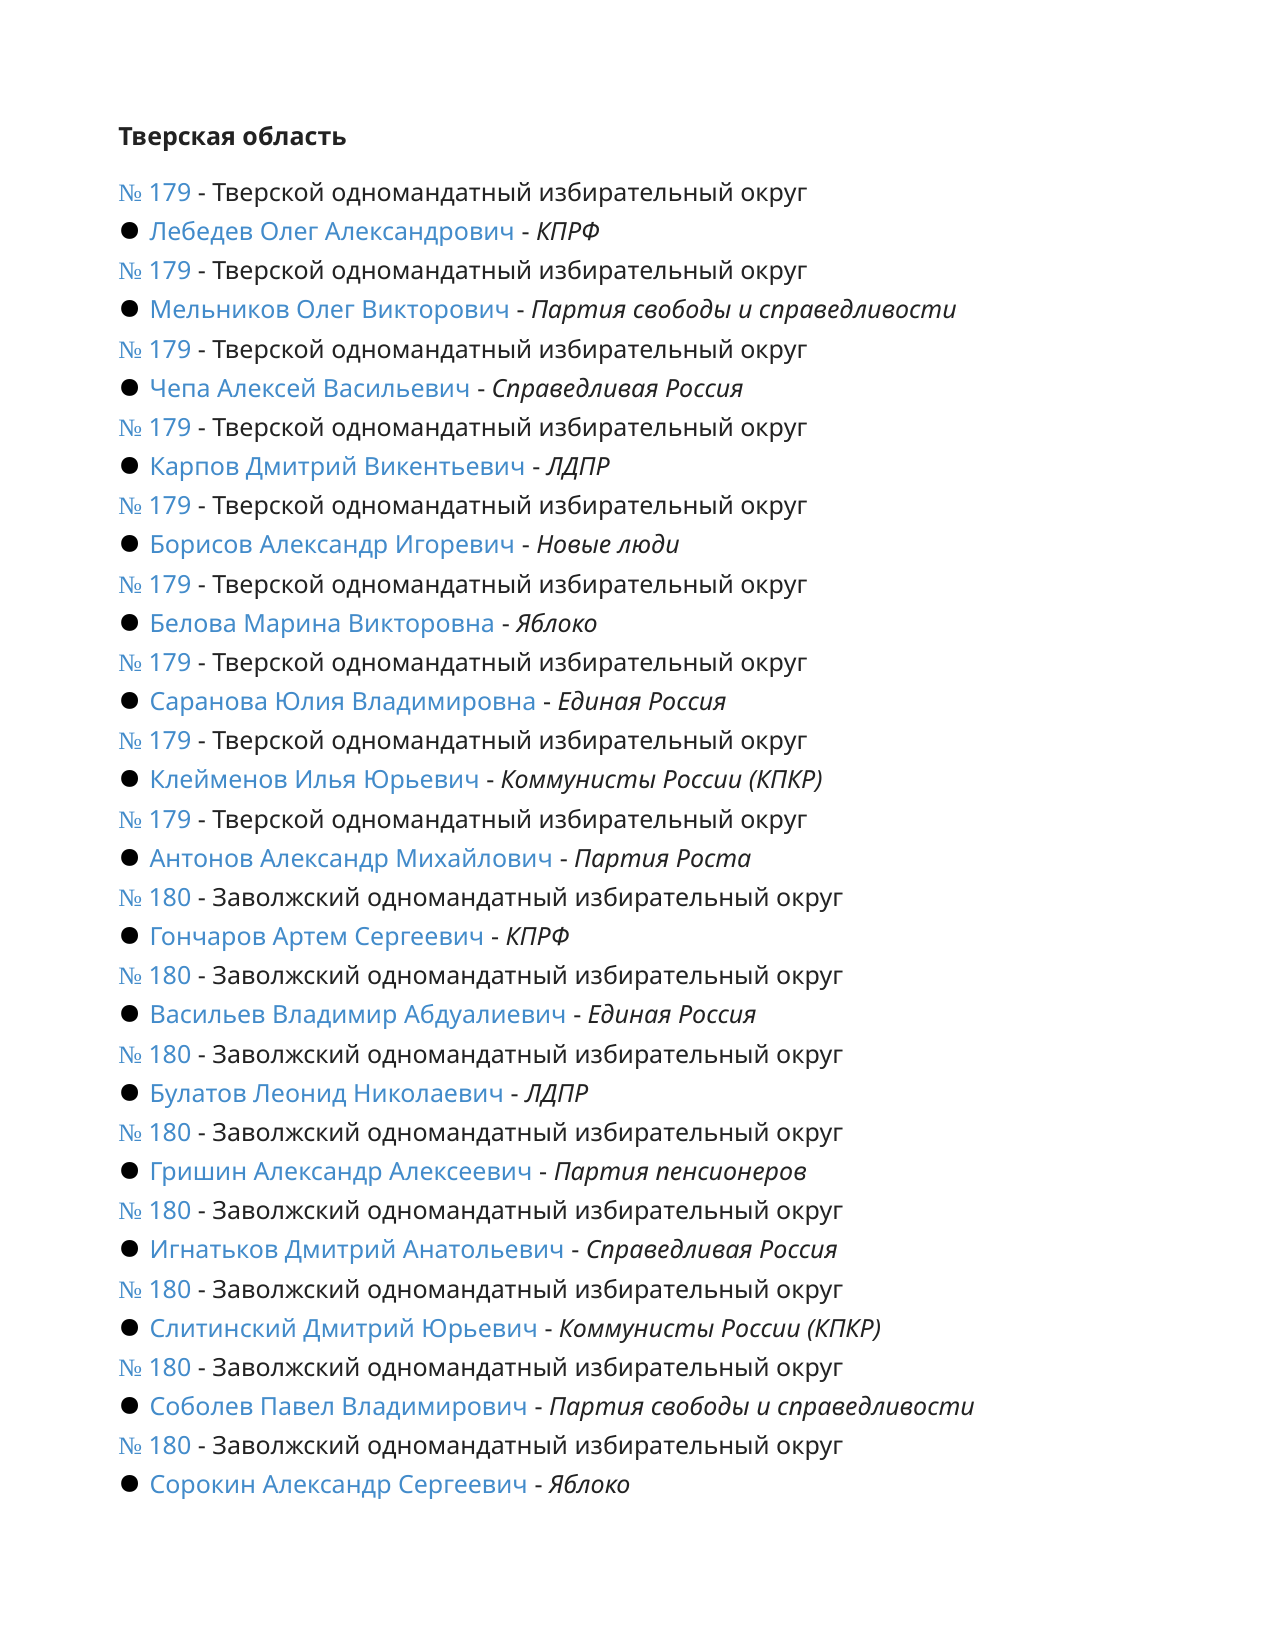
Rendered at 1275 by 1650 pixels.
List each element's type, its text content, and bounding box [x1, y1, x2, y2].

list Васильев Владимир Абдуалиевич - Единая Россия [120, 997, 1157, 1031]
text № 180 - Заволжский одномандатный избирательный округ [118, 1193, 1157, 1227]
list Сорокин Александр Сергеевич - Яблоко [120, 1467, 1157, 1501]
list Саранова Юлия Владимировна - Единая Россия [120, 684, 1157, 718]
text № 179 - Тверской одномандатный избирательный округ [118, 174, 1157, 209]
text № 179 - Тверской одномандатный избирательный округ [118, 566, 1157, 600]
text № 180 - Заволжский одномандатный избирательный округ [118, 1271, 1157, 1305]
subtitle Тверская область [118, 118, 1157, 152]
list Игнатьков Дмитрий Анатольевич - Справедливая Россия [120, 1232, 1157, 1266]
list Клейменов Илья Юрьевич - Коммунисты России (КПКР) [120, 762, 1157, 796]
text № 180 - Заволжский одномандатный избирательный округ [118, 1428, 1157, 1462]
text № 180 - Заволжский одномандатный избирательный округ [118, 1349, 1157, 1384]
text № 180 - Заволжский одномандатный избирательный округ [118, 1114, 1157, 1149]
text № 179 - Тверской одномандатный избирательный округ [118, 331, 1157, 365]
list Соболев Павел Владимирович - Партия свободы и справедливости [120, 1389, 1157, 1423]
text № 179 - Тверской одномандатный избирательный округ [118, 409, 1157, 444]
list Чепа Алексей Васильевич - Справедливая Россия [120, 370, 1157, 404]
list Борисов Александр Игоревич - Новые люди [120, 527, 1157, 561]
list Гришин Александр Алексеевич - Партия пенсионеров [120, 1154, 1157, 1188]
text № 179 - Тверской одномандатный избирательный округ [118, 723, 1157, 757]
text № 180 - Заволжский одномандатный избирательный округ [118, 958, 1157, 992]
text № 179 - Тверской одномандатный избирательный округ [118, 253, 1157, 287]
list Лебедев Олег Александрович - КПРФ [120, 214, 1157, 248]
text № 179 - Тверской одномандатный избирательный округ [118, 644, 1157, 679]
text № 180 - Заволжский одномандатный избирательный округ [118, 879, 1157, 914]
text № 180 - Заволжский одномандатный избирательный округ [118, 1036, 1157, 1070]
list Слитинский Дмитрий Юрьевич - Коммунисты России (КПКР) [120, 1310, 1157, 1344]
list Белова Марина Викторовна - Яблоко [120, 605, 1157, 639]
list Гончаров Артем Сергеевич - КПРФ [120, 919, 1157, 953]
list Мельников Олег Викторович - Партия свободы и справедливости [120, 292, 1157, 326]
text № 179 - Тверской одномандатный избирательный округ [118, 801, 1157, 835]
text № 179 - Тверской одномандатный избирательный округ [118, 488, 1157, 522]
list Булатов Леонид Николаевич - ЛДПР [120, 1075, 1157, 1109]
list Антонов Александр Михайлович - Партия Роста [120, 840, 1157, 874]
list Карпов Дмитрий Викентьевич - ЛДПР [120, 449, 1157, 483]
